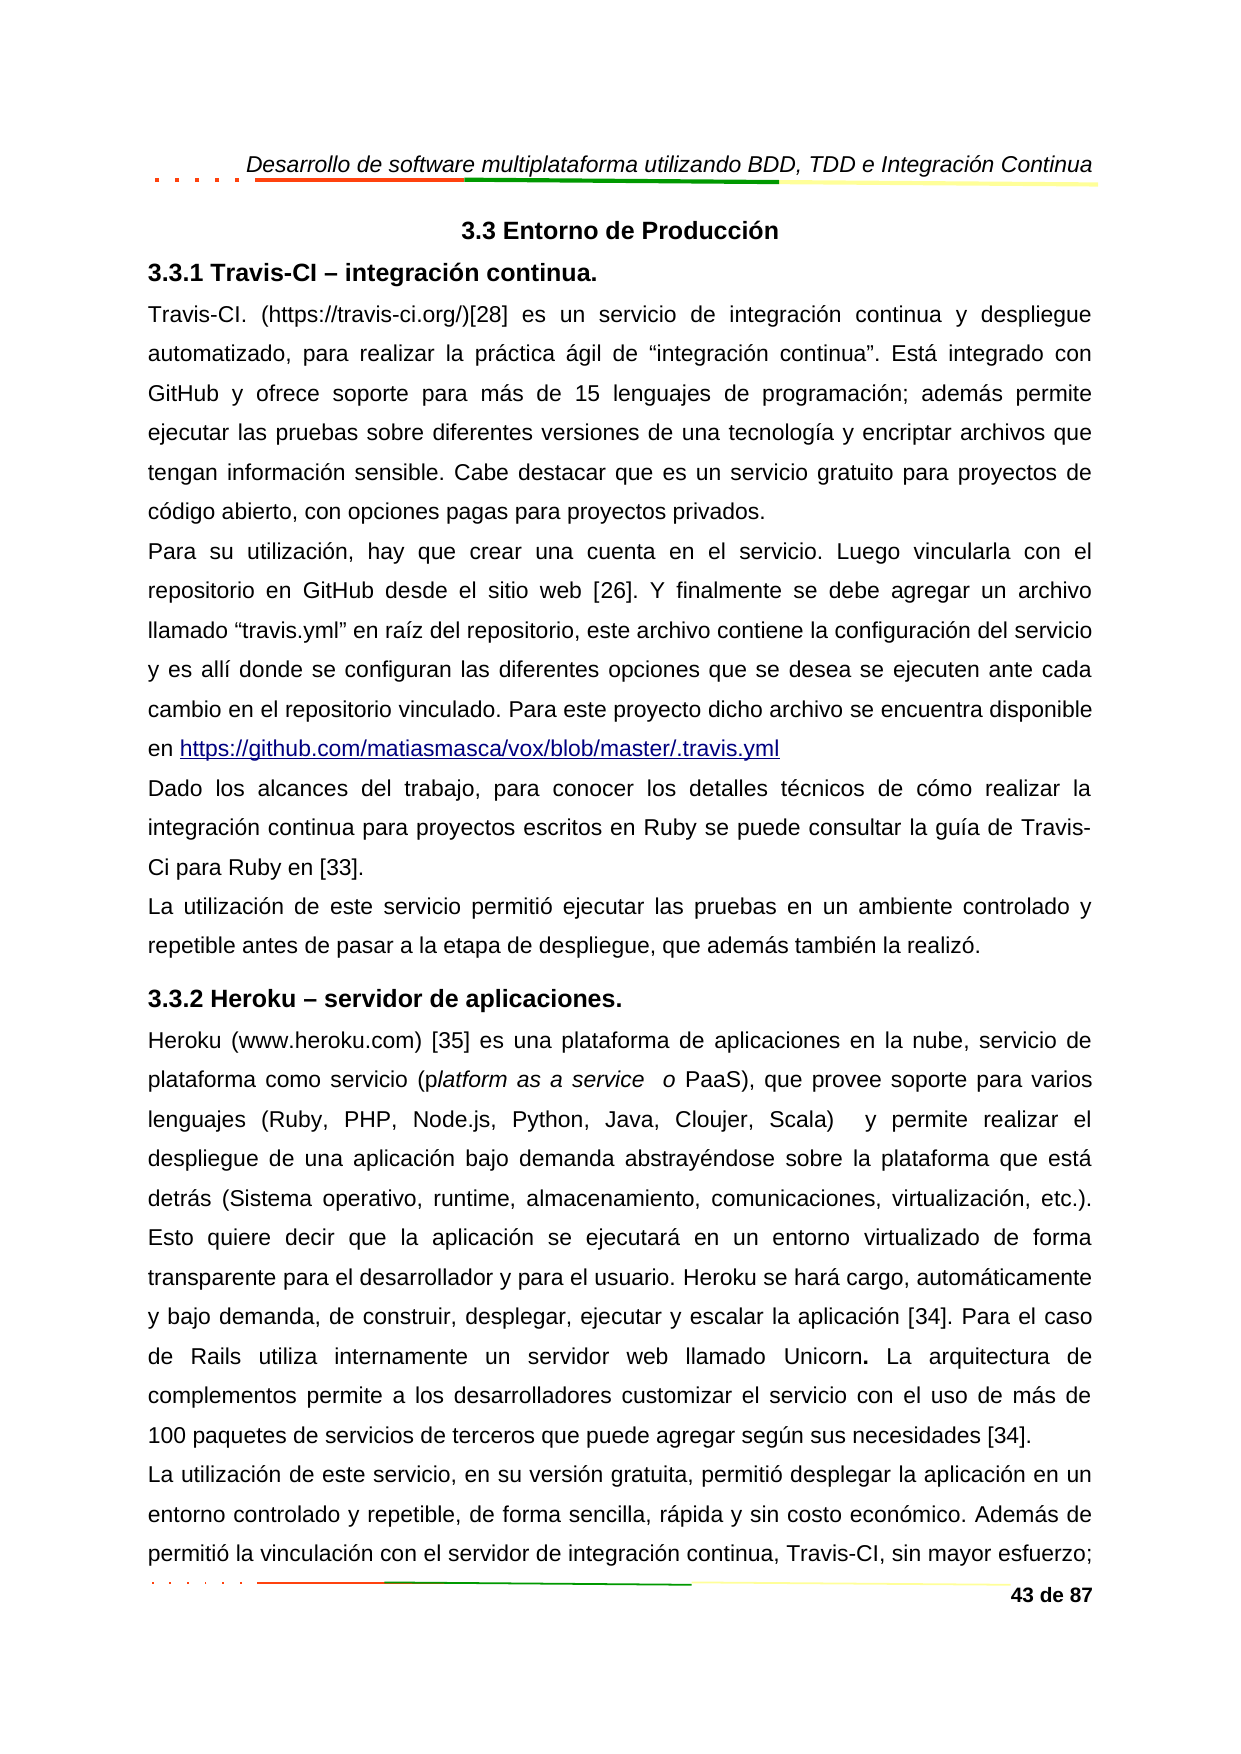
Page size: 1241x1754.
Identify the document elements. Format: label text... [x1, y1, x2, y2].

text 3.3.1 Travis-CI – integración continua. [148, 258, 1093, 286]
text Heroku (www.heroku.com) [35] es una plataforma de aplicaciones en la nube, servicio de plataforma como servicio (platform as a service o PaaS), que provee soporte para varios lenguajes (Ruby, PHP, Node.js, Python, Java, Cloujer, Scala) y permite realizar el despliegue de una aplicación bajo demanda abstrayéndose sobre la plataforma que está detrás (Sistema operativo, runtime, almacenamiento, comunicaciones, virtualización, etc.). Esto quiere decir que la aplicación se ejecutará en un entorno virtualizado de forma transparente para el desarrollador y para el usuario. Heroku se hará cargo, automáticamente y bajo demanda, de construir, desplegar, ejecutar y escalar la aplicación [34]. Para el caso de Rails utiliza internamente un servidor web llamado Unicorn. La arquitectura de complementos permite a los desarrolladores customizar el servicio con el uso de más de 100 paquetes de servicios de terceros que puede agregar según sus necesidades [34]. [148, 1027, 1093, 1448]
text Travis-CI. (https://travis-ci.org/)[28] es un servicio de integración continua y despliegue automatizado, para realizar la práctica ágil de “integración continua”. Está integrado con GitHub y ofrece soporte para más de 15 lenguajes de programación; además permite ejecutar las pruebas sobre diferentes versiones de una tecnología y encriptar archivos que tengan información sensible. Cabe destacar que es un servicio gratuito para proyectos de código abierto, con opciones pagas para proyectos privados. [148, 301, 1093, 524]
text Para su utilización, hay que crear una cuenta en el servicio. Luego vincularla con el repositorio en GitHub desde el sitio web [26]. Y finalmente se debe agregar un archivo llamado “travis.yml” en raíz del repositorio, este archivo contiene la configuración del servicio y es allí donde se configuran las diferentes opciones que se desea se ejecuten ante cada cambio en el repositorio vinculado. Para este proyecto dicho archivo se encuentra disponible en https://github.com/matiasmasca/vox/blob/master/.travis.yml [148, 538, 1093, 761]
text 3.3.2 Heroku – servidor de aplicaciones. [148, 984, 1093, 1012]
subtitle 3.3 Entorno de Producción [148, 216, 1093, 245]
text La utilización de este servicio permitió ejecutar las pruebas en un ambiente controlado y repetible antes de pasar a la etapa de despliegue, que además también la realizó. [148, 893, 1093, 959]
text La utilización de este servicio, en su versión gratuita, permitió desplegar la aplicación en un entorno controlado y repetible, de forma sencilla, rápida y sin costo económico. Además de permitió la vinculación con el servidor de integración continua, Travis-CI, sin mayor esfuerzo; [148, 1461, 1093, 1566]
text Dado los alcances del trabajo, para conocer los detalles técnicos de cómo realizar la integración continua para proyectos escritos en Ruby se puede consultar la guía de Travis-Ci para Ruby en [33]. [148, 774, 1093, 880]
